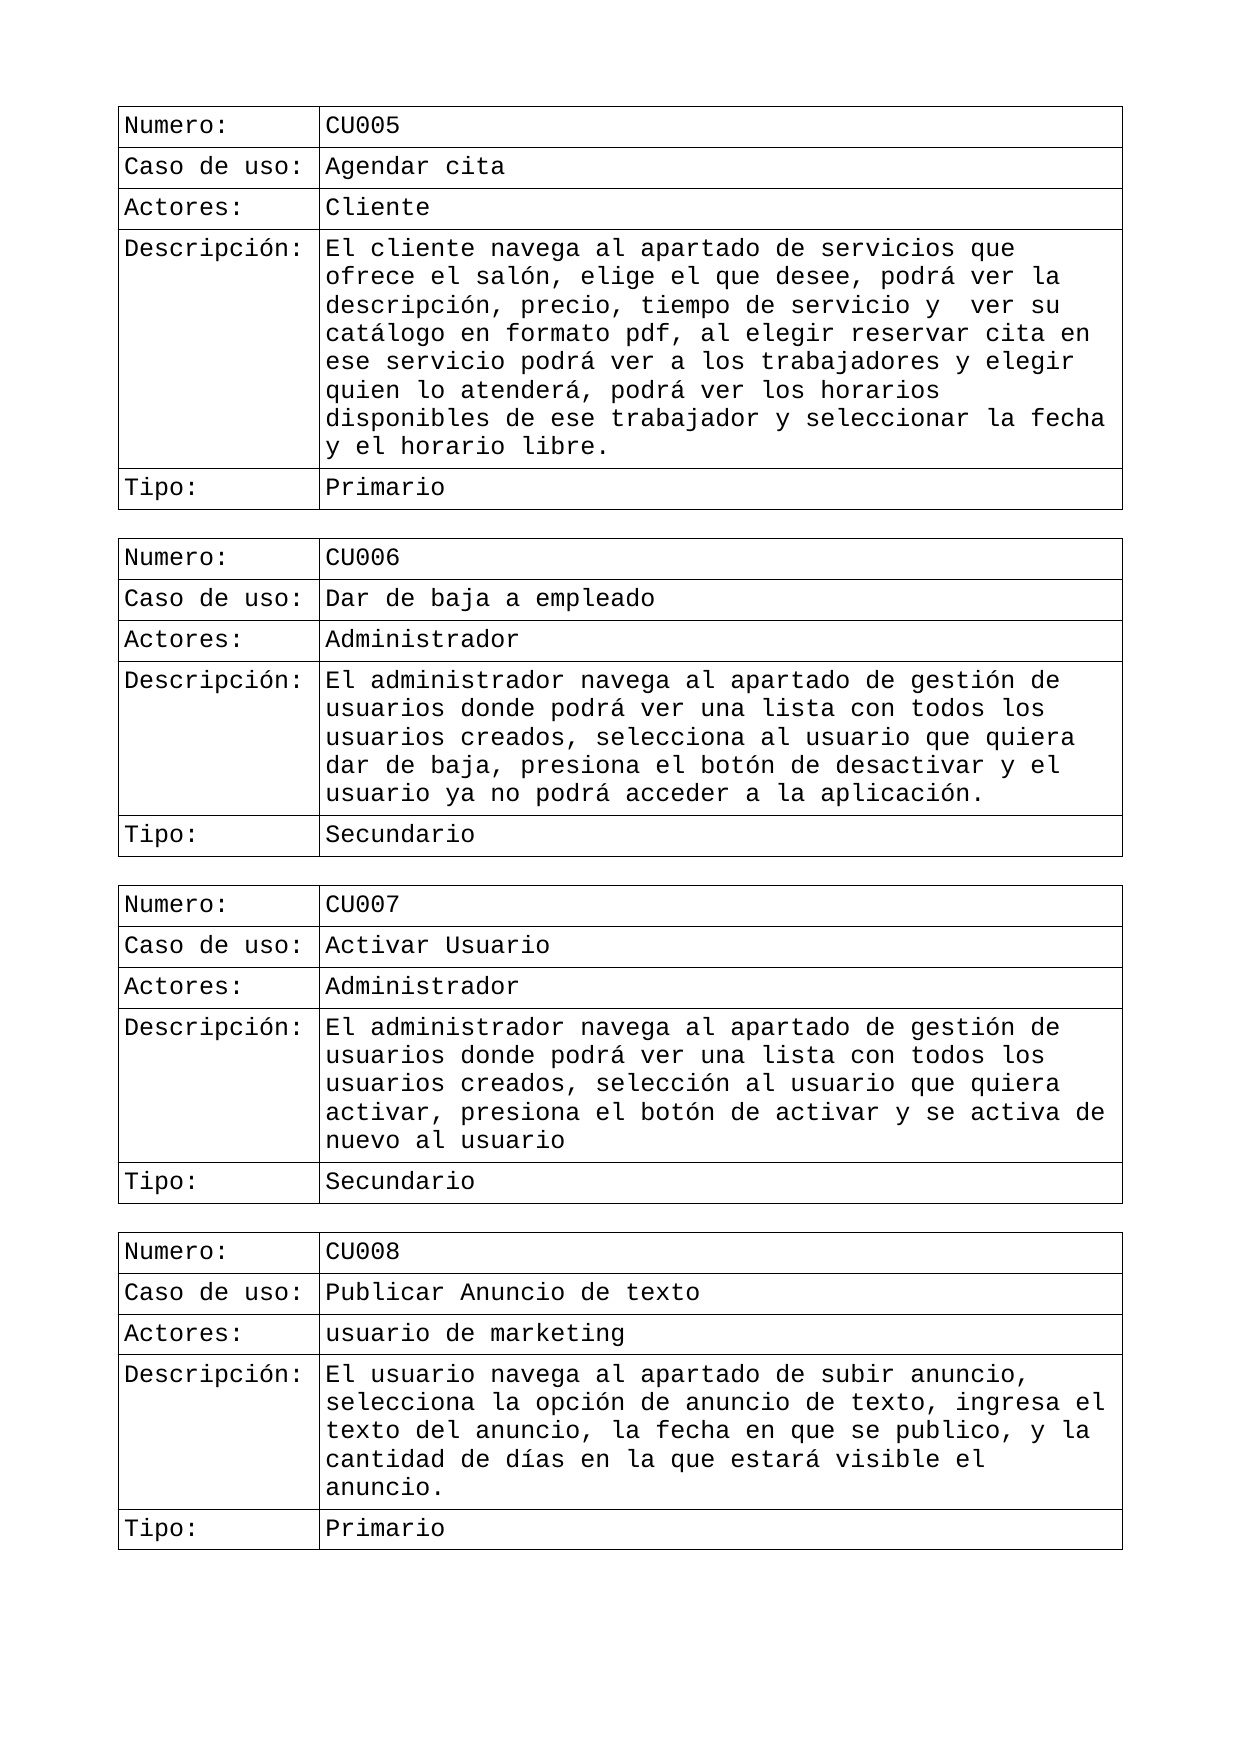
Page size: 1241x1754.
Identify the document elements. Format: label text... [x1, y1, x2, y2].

table_cell Administrador [320, 968, 1122, 1007]
table_cell Tipo: [119, 1510, 319, 1549]
table_cell Secundario [320, 816, 1122, 856]
table_header Numero: [119, 886, 319, 926]
table_header Numero: [119, 1233, 319, 1273]
table_header CU008 [320, 1233, 1122, 1273]
table_cell El administrador navega al apartado de gestión de usuarios donde podrá ver una lista con todos los usuarios creados, selección al usuario que quiera activar, presiona el botón de activar y se activa de nuevo al usuario [320, 1009, 1122, 1162]
table_cell Agendar cita [320, 148, 1122, 188]
table_header Numero: [119, 107, 319, 147]
table_cell Activar Usuario [320, 927, 1122, 967]
table_cell El usuario navega al apartado de subir anuncio, selecciona la opción de anuncio de texto, ingresa el texto del anuncio, la fecha en que se publico, y la cantidad de días en la que estará visible el anuncio. [320, 1355, 1122, 1508]
table_cell Actores: [119, 1315, 319, 1354]
table_cell usuario de marketing [320, 1315, 1122, 1354]
table_cell Tipo: [119, 469, 319, 509]
table_header CU006 [320, 539, 1122, 579]
table_cell El cliente navega al apartado de servicios que ofrece el salón, elige el que desee, podrá ver la descripción, precio, tiempo de servicio y ver su catálogo en formato pdf, al elegir reservar cita en ese servicio podrá ver a los trabajadores y elegir quien lo atenderá, podrá ver los horarios disponibles de ese trabajador y seleccionar la fecha y el horario libre. [320, 230, 1122, 468]
table_cell Actores: [119, 968, 319, 1007]
table_cell Tipo: [119, 816, 319, 856]
table_cell Tipo: [119, 1163, 319, 1202]
table_cell Caso de uso: [119, 580, 319, 620]
table_cell Descripción: [119, 230, 319, 468]
table_cell Descripción: [119, 662, 319, 815]
table_cell Secundario [320, 1163, 1122, 1202]
table_cell Administrador [320, 621, 1122, 661]
table_cell Descripción: [119, 1355, 319, 1508]
table_cell Actores: [119, 189, 319, 229]
table_cell Caso de uso: [119, 927, 319, 967]
table_cell Descripción: [119, 1009, 319, 1162]
table_header CU007 [320, 886, 1122, 926]
table_cell Caso de uso: [119, 148, 319, 188]
table_cell Caso de uso: [119, 1274, 319, 1313]
table_cell El administrador navega al apartado de gestión de usuarios donde podrá ver una lista con todos los usuarios creados, selecciona al usuario que quiera dar de baja, presiona el botón de desactivar y el usuario ya no podrá acceder a la aplicación. [320, 662, 1122, 815]
table_header CU005 [320, 107, 1122, 147]
table_cell Primario [320, 469, 1122, 509]
table_cell Actores: [119, 621, 319, 661]
table_cell Cliente [320, 189, 1122, 229]
table_cell Primario [320, 1510, 1122, 1549]
table_header Numero: [119, 539, 319, 579]
table_cell Publicar Anuncio de texto [320, 1274, 1122, 1313]
table_cell Dar de baja a empleado [320, 580, 1122, 620]
